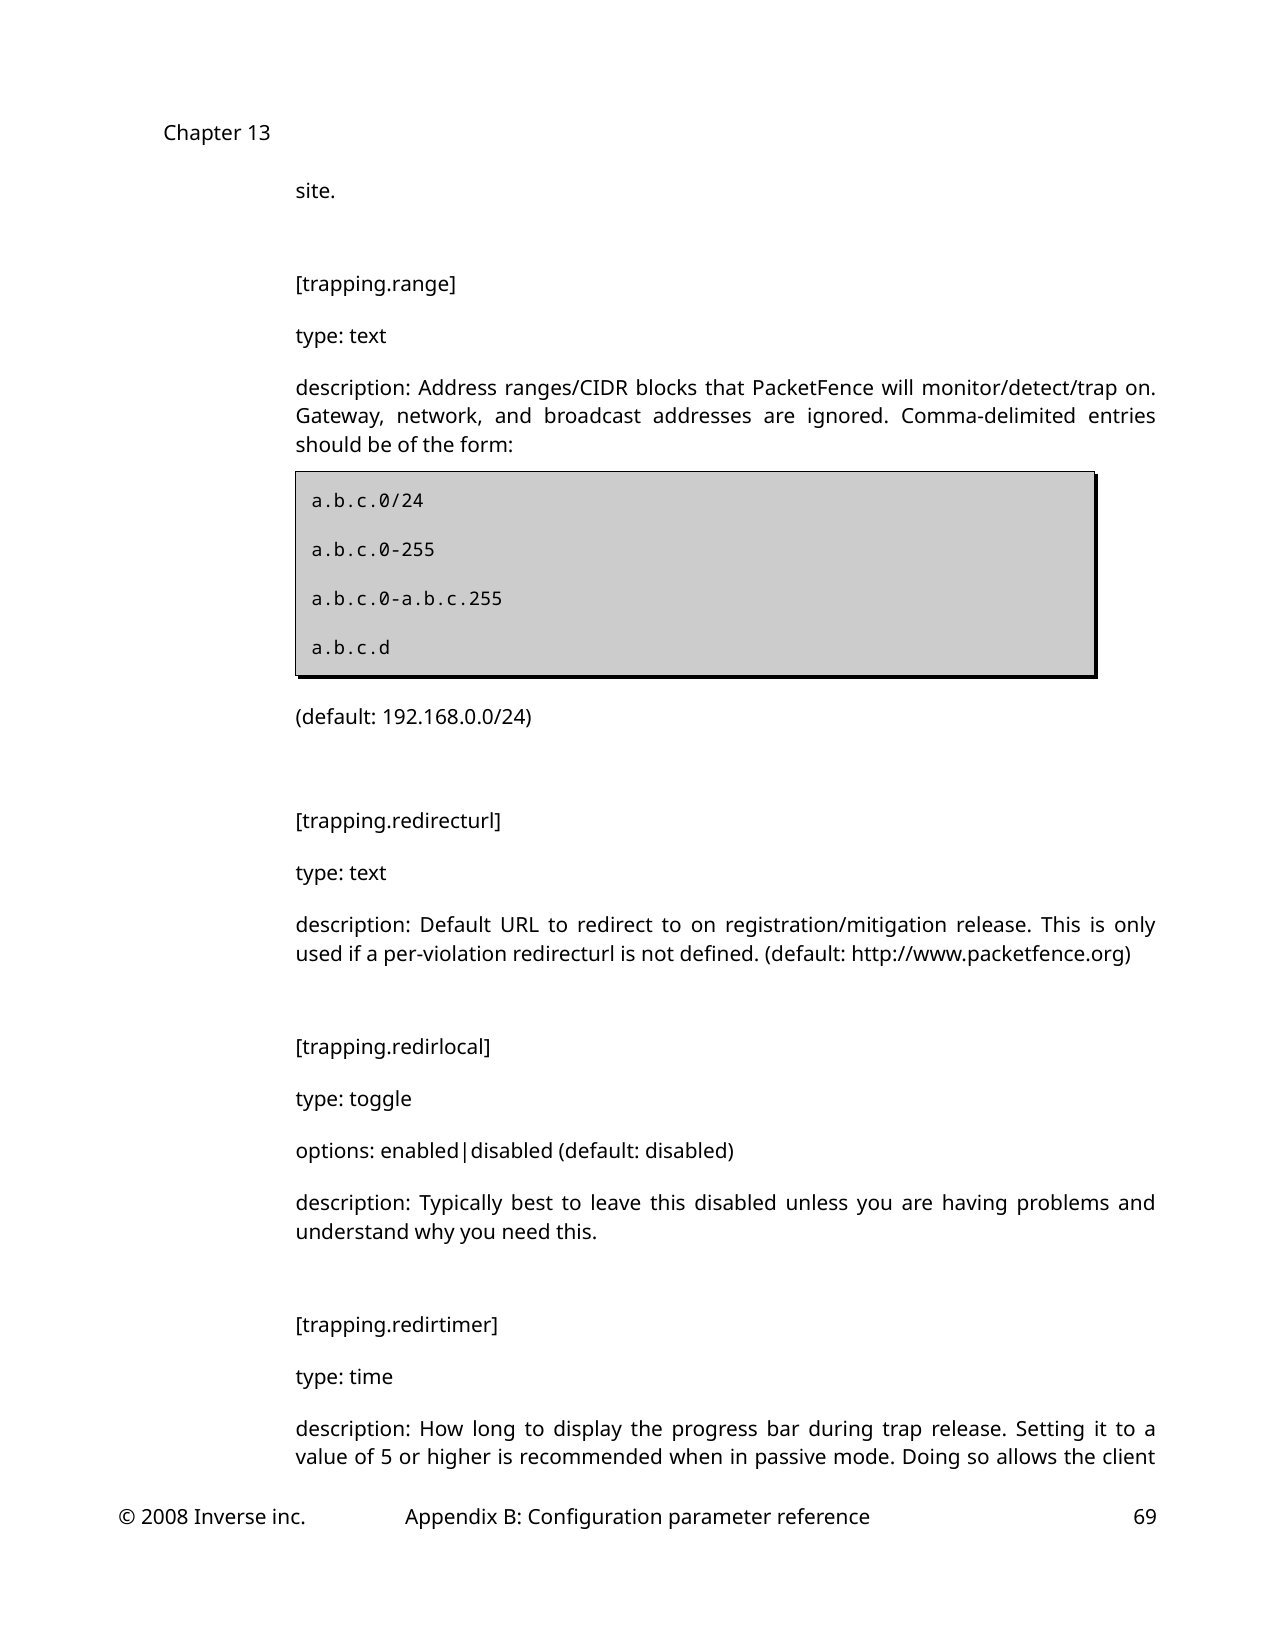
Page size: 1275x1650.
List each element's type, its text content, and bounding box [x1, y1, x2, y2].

text (default: 192.168.0.0/24) [295, 702, 1157, 731]
text a.b.c.0/24 [296, 472, 1094, 512]
text [trapping.range] [295, 269, 1157, 297]
text type: text [295, 321, 1157, 349]
text type: text [295, 858, 1157, 887]
text a.b.c.0-a.b.c.255 [296, 569, 1094, 611]
text [trapping.redirecturl] [295, 806, 1157, 835]
text description: Address ranges/CIDR blocks that PacketFence will monitor/detect/trap on. Gateway, network, and broadcast addresses are ignored. Comma-delimited entries should be of the form: [295, 373, 1157, 458]
text description: Typically best to leave this disabled unless you are having problems and understand why you need this. [295, 1188, 1157, 1245]
text [trapping.redirtimer] [295, 1310, 1157, 1338]
text a.b.c.0-255 [296, 520, 1094, 562]
text description: How long to display the progress bar during trap release. Setting it to a value of 5 or higher is recommended when in passive mode. Doing so allows the client [295, 1414, 1157, 1471]
text type: time [295, 1362, 1157, 1390]
text site. [295, 176, 1157, 204]
text type: toggle [295, 1084, 1157, 1113]
text [trapping.redirlocal] [295, 1032, 1157, 1061]
text options: enabled|disabled (default: disabled) [295, 1136, 1157, 1165]
text a.b.c.d [296, 618, 1094, 675]
text description: Default URL to redirect to on registration/mitigation release. This is only used if a per-violation redirecturl is not defined. (default: http://www.packetfence.org) [295, 911, 1157, 967]
